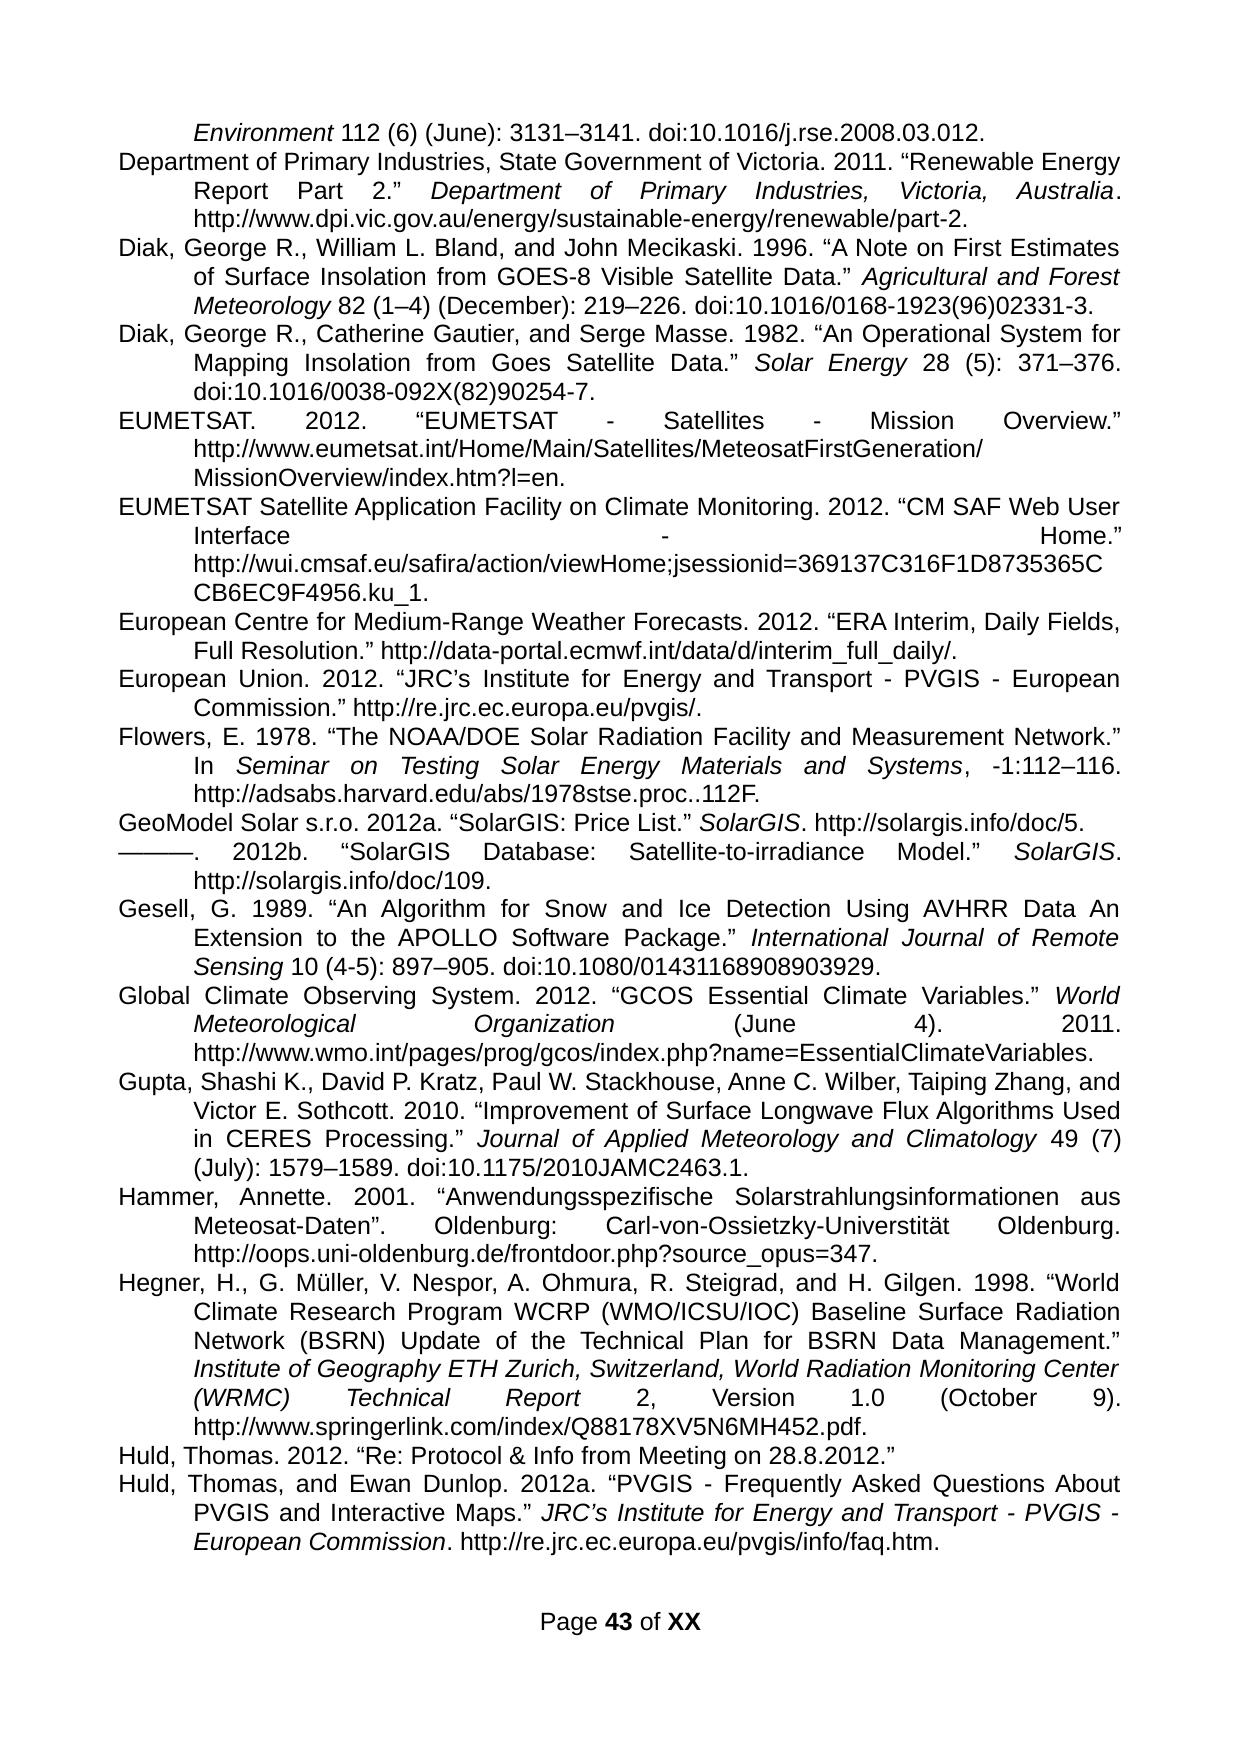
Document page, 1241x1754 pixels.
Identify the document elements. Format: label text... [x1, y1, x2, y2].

text European Centre for Medium-Range Weather Forecasts. 2012. “ERA Interim, Daily Fields, Full Resolution.” http://data-portal.ecmwf.int/data/d/interim_full_daily/. [118, 607, 1122, 664]
text GeoModel Solar s.r.o. 2012a. “SolarGIS: Price List.” SolarGIS. http://solargis.info/doc/5. [118, 808, 1122, 837]
text Gupta, Shashi K., David P. Kratz, Paul W. Stackhouse, Anne C. Wilber, Taiping Zhang, and Victor E. Sothcott. 2010. “Improvement of Surface Longwave Flux Algorithms Used in CERES Processing.” Journal of Applied Meteorology and Climatology 49 (7) (July): 1579–1589. doi:10.1175/2010JAMC2463.1. [118, 1067, 1122, 1182]
text Gesell, G. 1989. “An Algorithm for Snow and Ice Detection Using AVHRR Data An Extension to the APOLLO Software Package.” International Journal of Remote Sensing 10 (4-5): 897–905. doi:10.1080/01431168908903929. [118, 894, 1122, 981]
text Huld, Thomas. 2012. “Re: Protocol & Info from Meeting on 28.8.2012.” [118, 1441, 1122, 1469]
text Huld, Thomas, and Ewan Dunlop. 2012a. “PVGIS - Frequently Asked Questions About PVGIS and Interactive Maps.” JRC’s Institute for Energy and Transport - PVGIS - European Commission. http://re.jrc.ec.europa.eu/pvgis/info/faq.htm. [118, 1469, 1122, 1556]
text Global Climate Observing System. 2012. “GCOS Essential Climate Variables.” World Meteorological Organization (June 4). 2011. http://www.wmo.int/pages/prog/gcos/index.php?name=EssentialClimateVariables. [118, 981, 1122, 1067]
text ———. 2012b. “SolarGIS Database: Satellite-to-irradiance Model.” SolarGIS. http://solargis.info/doc/109. [118, 837, 1122, 894]
text EUMETSAT. 2012. “EUMETSAT - Satellites - Mission Overview.” http://www.eumetsat.int/Home/Main/Satellites/MeteosatFirstGeneration/MissionOverview/index.htm?l=en. [118, 406, 1122, 492]
text Diak, George R., William L. Bland, and John Mecikaski. 1996. “A Note on First Estimates of Surface Insolation from GOES-8 Visible Satellite Data.” Agricultural and Forest Meteorology 82 (1–4) (December): 219–226. doi:10.1016/0168-1923(96)02331-3. [118, 233, 1122, 319]
text Diak, George R., Catherine Gautier, and Serge Masse. 1982. “An Operational System for Mapping Insolation from Goes Satellite Data.” Solar Energy 28 (5): 371–376. doi:10.1016/0038-092X(82)90254-7. [118, 319, 1122, 406]
text Department of Primary Industries, State Government of Victoria. 2011. “Renewable Energy Report Part 2.” Department of Primary Industries, Victoria, Australia. http://www.dpi.vic.gov.au/energy/sustainable-energy/renewable/part-2. [118, 147, 1122, 233]
text Flowers, E. 1978. “The NOAA/DOE Solar Radiation Facility and Measurement Network.” In Seminar on Testing Solar Energy Materials and Systems, -1:112–116. http://adsabs.harvard.edu/abs/1978stse.proc..112F. [118, 722, 1122, 808]
text Hegner, H., G. Müller, V. Nespor, A. Ohmura, R. Steigrad, and H. Gilgen. 1998. “World Climate Research Program WCRP (WMO/ICSU/IOC) Baseline Surface Radiation Network (BSRN) Update of the Technical Plan for BSRN Data Management.” Institute of Geography ETH Zurich, Switzerland, World Radiation Monitoring Center (WRMC) Technical Report 2, Version 1.0 (October 9). http://www.springerlink.com/index/Q88178XV5N6MH452.pdf. [118, 1268, 1122, 1441]
text Hammer, Annette. 2001. “Anwendungsspezifische Solarstrahlungsinformationen aus Meteosat-Daten”. Oldenburg: Carl-von-Ossietzky-Universtität Oldenburg. http://oops.uni-oldenburg.de/frontdoor.php?source_opus=347. [118, 1182, 1122, 1268]
text European Union. 2012. “JRC’s Institute for Energy and Transport - PVGIS - European Commission.” http://re.jrc.ec.europa.eu/pvgis/. [118, 664, 1122, 722]
text EUMETSAT Satellite Application Facility on Climate Monitoring. 2012. “CM SAF Web User Interface - Home.” http://wui.cmsaf.eu/safira/action/viewHome;jsessionid=369137C316F1D8735365CCB6EC9F4956.ku_1. [118, 492, 1122, 607]
text Environment 112 (6) (June): 3131–3141. doi:10.1016/j.rse.2008.03.012. [118, 118, 1122, 147]
